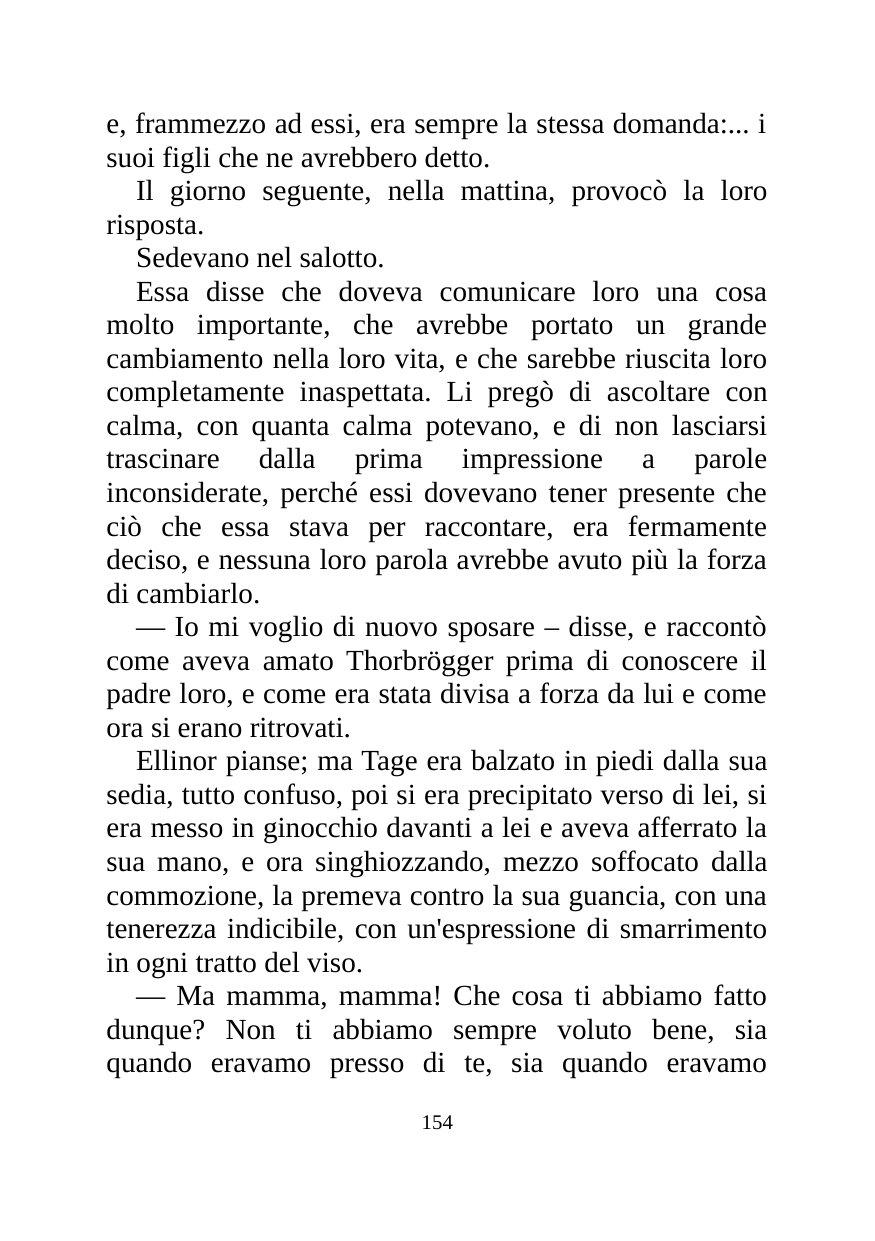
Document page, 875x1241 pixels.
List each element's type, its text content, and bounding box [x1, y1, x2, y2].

text Il giorno seguente, nella mattina, provocò la loro risposta. [106, 173, 768, 240]
text — Ma mamma, mamma! Che cosa ti abbiamo fatto dunque? Non ti abbiamo sempre voluto bene, sia quando eravamo presso di te, sia quando eravamo [106, 978, 768, 1079]
text Essa disse che doveva comunicare loro una cosa molto importante, che avrebbe portato un grande cambiamento nella loro vita, e che sarebbe riuscita loro completamente inaspettata. Li pregò di ascoltare con calma, con quanta calma potevano, e di non lasciarsi trascinare dalla prima impressione a parole inconsiderate, perché essi dovevano tener presente che ciò che essa stava per raccontare, era fermamente deciso, e nessuna loro parola avrebbe avuto più la forza di cambiarlo. [106, 274, 768, 609]
text e, frammezzo ad essi, era sempre la stessa domanda:... i suoi figli che ne avrebbero detto. [106, 106, 768, 173]
text Sedevano nel salotto. [106, 240, 768, 274]
text — Io mi voglio di nuovo sposare – disse, e raccontò come aveva amato Thorbrögger prima di conoscere il padre loro, e come era stata divisa a forza da lui e come ora si erano ritrovati. [106, 609, 768, 743]
text Ellinor pianse; ma Tage era balzato in piedi dalla sua sedia, tutto confuso, poi si era precipitato verso di lei, si era messo in ginocchio davanti a lei e aveva afferrato la sua mano, e ora singhiozzando, mezzo soffocato dalla commozione, la premeva contro la sua guancia, con una tenerezza indicibile, con un'espressione di smarrimento in ogni tratto del viso. [106, 743, 768, 978]
